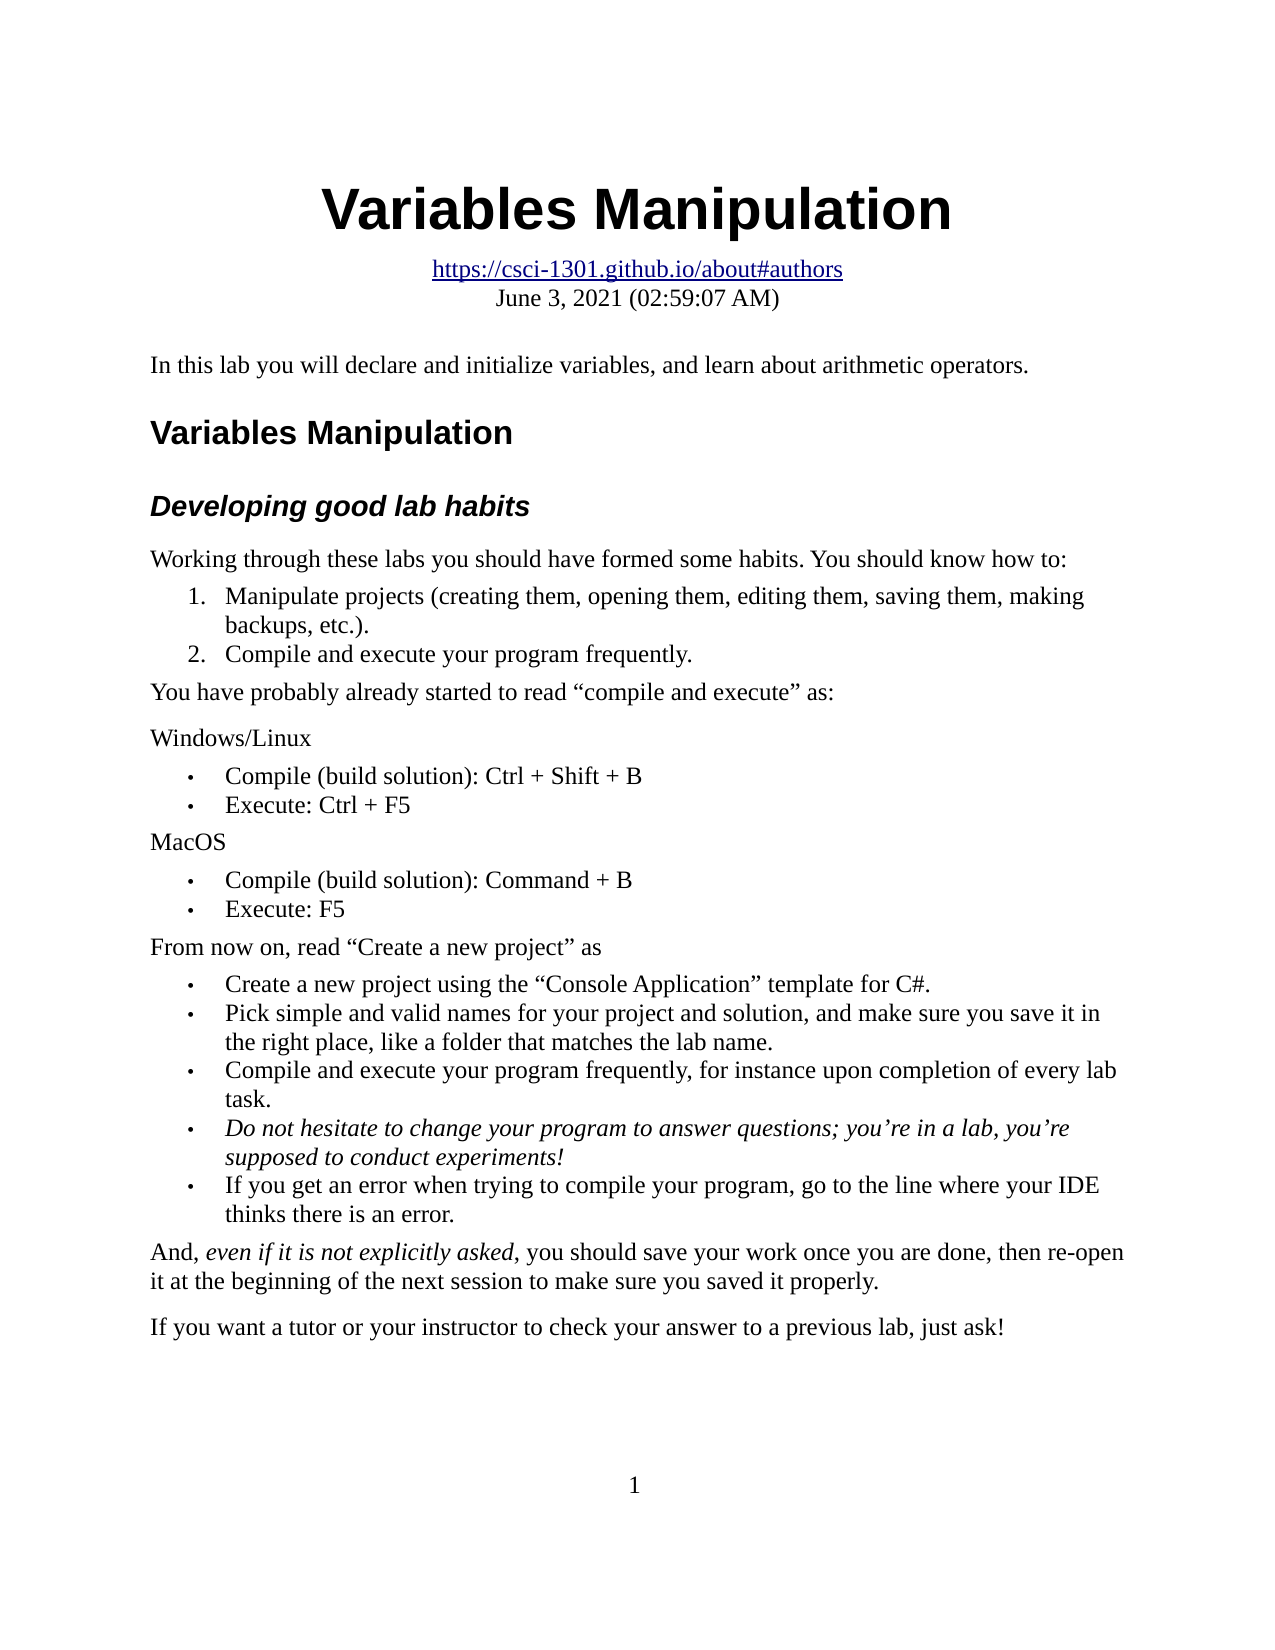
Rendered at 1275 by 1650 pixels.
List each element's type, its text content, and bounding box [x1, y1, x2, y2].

list Compile and execute your program frequently, for instance upon completion of every lab task. [187, 1056, 1125, 1113]
list Compile (build solution): Command + B [187, 865, 1125, 894]
subtitle Variables Manipulation [150, 412, 1125, 451]
text June 3, 2021 (02:59:07 AM) [150, 283, 1125, 312]
text From now on, read “Create a new project” as [150, 932, 1125, 960]
list Create a new project using the “Console Application” template for C#. [187, 969, 1125, 998]
text https://csci-1301.github.io/about#authors [150, 254, 1125, 283]
text In this lab you will declare and initialize variables, and learn about arithmetic operators. [150, 350, 1125, 378]
list Pick simple and valid names for your project and solution, and make sure you save it in the right place, like a folder that matches the lab name. [187, 998, 1125, 1056]
subtitle Developing good lab habits [150, 489, 1125, 522]
list Execute: Ctrl + F5 [187, 790, 1125, 818]
text Windows/Linux [150, 723, 1125, 752]
text MacOS [150, 827, 1125, 856]
text If you want a tutor or your instructor to check your answer to a previous lab, just ask! [150, 1312, 1125, 1341]
list Manipulate projects (creating them, opening them, editing them, saving them, making backups, etc.). [187, 581, 1125, 639]
text And, even if it is not explicitly asked, you should save your work once you are done, then re-open it at the beginning of the next session to make sure you saved it properly. [150, 1237, 1125, 1294]
list Execute: F5 [187, 894, 1125, 923]
list If you get an error when trying to compile your program, go to the line where your IDE thinks there is an error. [187, 1171, 1125, 1228]
list Do not hesitate to change your program to answer questions; you’re in a lab, you’re supposed to conduct experiments! [187, 1113, 1125, 1171]
text You have probably already started to read “compile and execute” as: [150, 677, 1125, 705]
text Working through these labs you should have formed some habits. You should know how to: [150, 544, 1125, 572]
list Compile and execute your program frequently. [187, 639, 1125, 668]
title Variables Manipulation [150, 175, 1125, 242]
list Compile (build solution): Ctrl + Shift + B [187, 761, 1125, 790]
